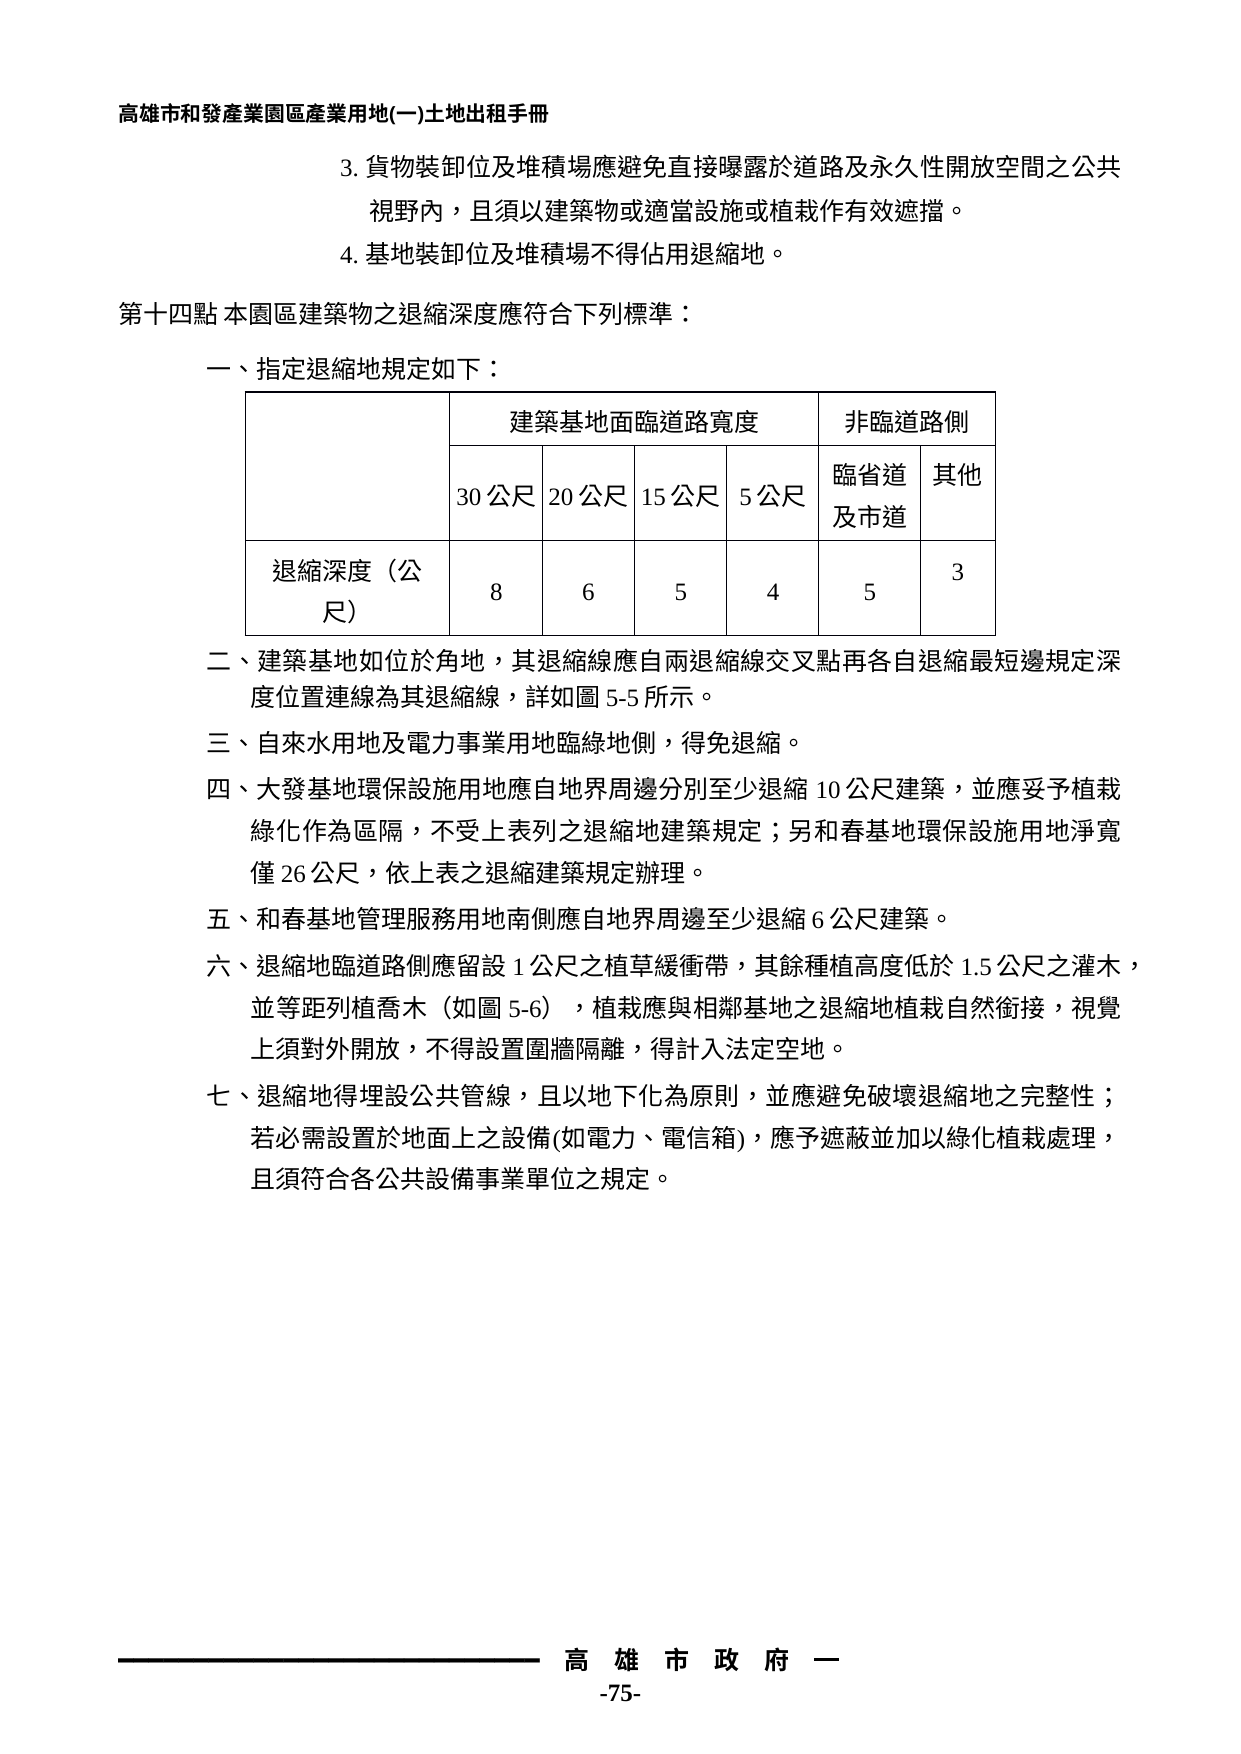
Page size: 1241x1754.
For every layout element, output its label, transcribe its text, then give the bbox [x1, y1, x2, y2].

text 四、大發基地環保設施用地應自地界周邊分別至少退縮10公尺建築，並應妥予植栽綠化作為區隔，不受上表列之退縮地建築規定；另和春基地環保設施用地淨寬僅26公尺，依上表之退縮建築規定辦理。 [206, 766, 1122, 891]
table_cell 20公尺 [543, 446, 634, 540]
text 一、指定退縮地規定如下： [207, 345, 1122, 386]
table_cell 15公尺 [635, 446, 726, 540]
table_header 非臨道路側 [819, 393, 995, 445]
text 4. 基地裝卸位及堆積場不得佔用退縮地。 [340, 234, 1122, 271]
text 3. 貨物裝卸位及堆積場應避免直接曝露於道路及永久性開放空間之公共視野內，且須以建築物或適當設施或植栽作有效遮擋。 [340, 148, 1122, 227]
table_cell 臨省道 及市道 [819, 446, 920, 540]
table_cell 3 [921, 541, 995, 635]
text 第十四點 本園區建築物之退縮深度應符合下列標準： [118, 291, 1122, 332]
table_header 建築基地面臨道路寬度 [450, 393, 818, 445]
text 七、退縮地得埋設公共管線，且以地下化為原則，並應避免破壞退縮地之完整性；若必需設置於地面上之設備(如電力、電信箱)，應予遮蔽並加以綠化植栽處理，且須符合各公共設備事業單位之規定。 [206, 1072, 1122, 1197]
text 六、退縮地臨道路側應留設1公尺之植草緩衝帶，其餘種植高度低於1.5公尺之灌木，並等距列植喬木（如圖5-6），植栽應與相鄰基地之退縮地植栽自然銜接，視覺上須對外開放，不得設置圍牆隔離，得計入法定空地。 [206, 942, 1122, 1067]
text 五、和春基地管理服務用地南側應自地界周邊至少退縮6公尺建築。 [206, 896, 1122, 937]
table_cell 5公尺 [727, 446, 818, 540]
table_cell 8 [450, 541, 542, 635]
table_cell 其他 [921, 446, 995, 540]
table_cell 4 [727, 541, 818, 635]
text 二、建築基地如位於角地，其退縮線應自兩退縮線交叉點再各自退縮最短邊規定深度位置連線為其退縮線，詳如圖5-5所示。 [206, 641, 1122, 714]
table_cell 5 [635, 541, 726, 635]
table_cell 5 [819, 541, 920, 635]
table_header [246, 393, 449, 540]
table_cell 6 [543, 541, 634, 635]
table_cell 退縮深度（公尺） [246, 541, 449, 635]
text 三、自來水用地及電力事業用地臨綠地側，得免退縮。 [206, 719, 1122, 761]
table_cell 30公尺 [450, 446, 542, 540]
